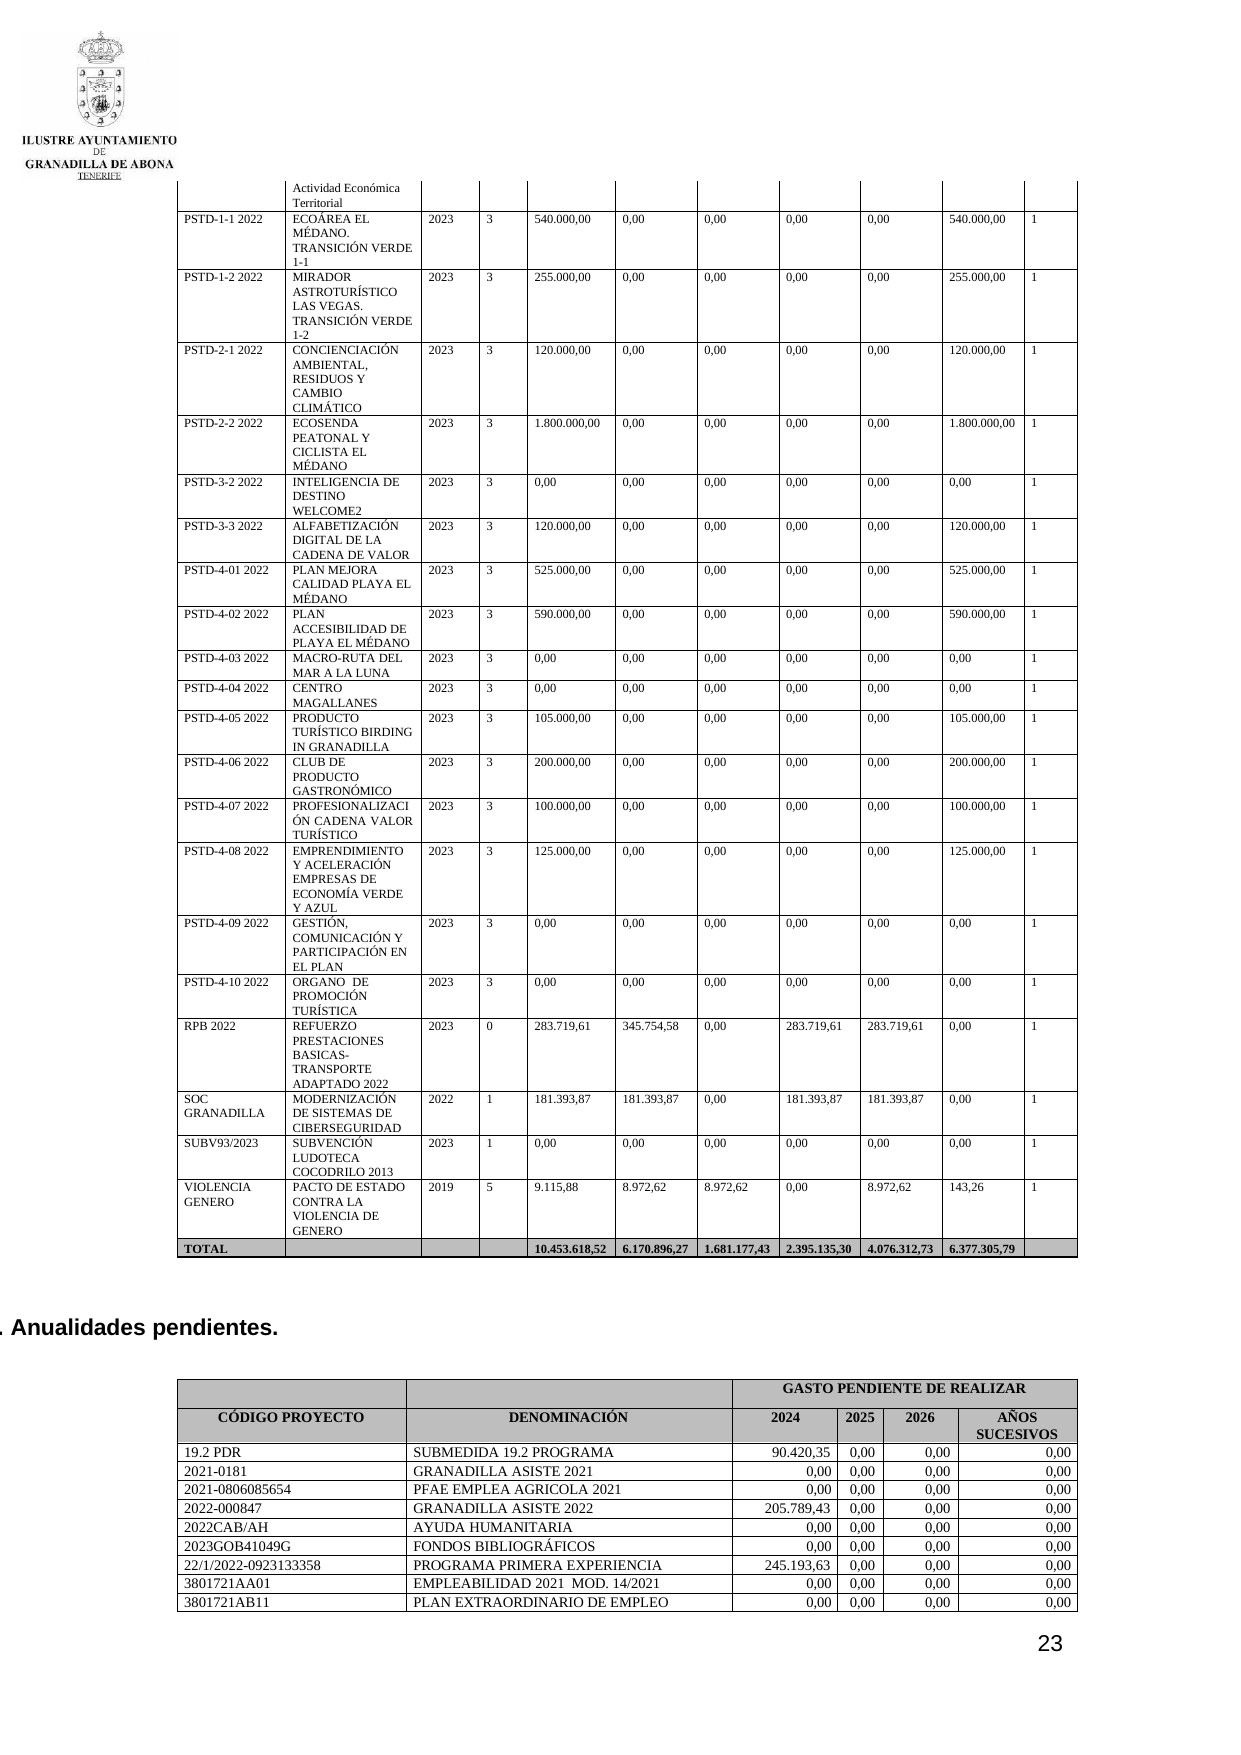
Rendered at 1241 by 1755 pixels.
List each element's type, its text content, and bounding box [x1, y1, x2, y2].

table_cell EMPLEABILIDAD 2021 MOD. 14/2021 [407, 1575, 732, 1592]
table_cell 0,00 [698, 916, 779, 974]
table_header [943, 181, 1024, 211]
table_cell 0,00 [943, 681, 1024, 710]
table_cell REFUERZO PRESTACIONES BASICAS- TRANSPORTE ADAPTADO 2022 [286, 1019, 421, 1091]
table_cell 2023 [422, 563, 479, 606]
table_cell PSTD-4-10 2022 [178, 975, 285, 1018]
table_cell 0,00 [884, 1537, 958, 1555]
table_cell 0,00 [838, 1594, 883, 1611]
table_cell 3 [480, 681, 527, 710]
table_cell 0,00 [698, 416, 779, 473]
table_cell 0,00 [616, 343, 697, 415]
table_cell PSTD-1-1 2022 [178, 212, 285, 269]
table_cell 10.453.618,52 [528, 1239, 615, 1256]
table_cell 283.719,61 [861, 1019, 942, 1091]
table_cell 2025 [838, 1409, 883, 1442]
table_cell 0,00 [861, 916, 942, 974]
table_cell 3 [480, 975, 527, 1018]
table_cell 345.754,58 [616, 1019, 697, 1091]
table_cell 105.000,00 [943, 711, 1024, 754]
table_cell 0,00 [884, 1481, 958, 1499]
table_cell 0,00 [861, 799, 942, 842]
table_cell 283.719,61 [780, 1019, 860, 1091]
table_cell 3801721AB11 [178, 1594, 406, 1611]
table_cell PRODUCTO TURÍSTICO BIRDING IN GRANADILLA [286, 711, 421, 754]
table_cell 0,00 [884, 1575, 958, 1592]
table_cell RPB 2022 [178, 1019, 285, 1091]
table_cell 1 [1025, 519, 1077, 562]
table_cell 0,00 [733, 1537, 837, 1555]
table_cell 181.393,87 [616, 1092, 697, 1135]
table_cell 2026 [884, 1409, 958, 1442]
table_cell 2023 [422, 916, 479, 974]
table_cell GRANADILLA ASISTE 2022 [407, 1500, 732, 1517]
table_cell 3 [480, 843, 527, 915]
table_cell SUBV93/2023 [178, 1136, 285, 1179]
table_cell PSTD-4-08 2022 [178, 843, 285, 915]
table_cell 0,00 [861, 681, 942, 710]
table_cell 5 [480, 1180, 527, 1238]
table_cell 0,00 [616, 519, 697, 562]
table_cell EMPRENDIMIENTO Y ACELERACIÓN EMPRESAS DE ECONOMÍA VERDE Y AZUL [286, 843, 421, 915]
table_cell 3 [480, 916, 527, 974]
table_cell PSTD-2-2 2022 [178, 416, 285, 473]
table_header [178, 181, 285, 211]
table_cell 0,00 [943, 975, 1024, 1018]
table_cell 8.972,62 [698, 1180, 779, 1238]
table_cell 120.000,00 [943, 519, 1024, 562]
table_cell PLAN EXTRAORDINARIO DE EMPLEO [407, 1594, 732, 1611]
table_cell 0,00 [780, 270, 860, 342]
table_cell INTELIGENCIA DE DESTINO WELCOME2 [286, 475, 421, 518]
table_cell [422, 1239, 479, 1256]
table_cell 3 [480, 799, 527, 842]
table_cell 1 [1025, 416, 1077, 473]
table_cell 2023 [422, 975, 479, 1018]
table_cell 3 [480, 711, 527, 754]
table_cell 120.000,00 [943, 343, 1024, 415]
table_cell 6.377.305,79 [943, 1239, 1024, 1256]
table_cell 1 [1025, 1019, 1077, 1091]
list Anualidades pendientes. [0, 1314, 1091, 1340]
table_cell 0,00 [698, 651, 779, 680]
table_cell 2024 [733, 1409, 837, 1442]
table_cell 0,00 [733, 1575, 837, 1592]
table_cell 1 [1025, 212, 1077, 269]
table_cell FONDOS BIBLIOGRÁFICOS [407, 1537, 732, 1555]
table_cell 0,00 [698, 563, 779, 606]
table_header [698, 181, 779, 211]
table_cell GESTIÓN, COMUNICACIÓN Y PARTICIPACIÓN EN EL PLAN [286, 916, 421, 974]
table_cell 0,00 [733, 1481, 837, 1499]
table_cell 0,00 [698, 212, 779, 269]
table_cell 0,00 [943, 916, 1024, 974]
table_cell 22/1/2022-0923133358 [178, 1556, 406, 1574]
table_cell 120.000,00 [528, 519, 615, 562]
table_cell 8.972,62 [616, 1180, 697, 1238]
table_cell 3 [480, 607, 527, 650]
table_cell 1 [1025, 607, 1077, 650]
table_cell 1 [1025, 563, 1077, 606]
table_cell PLAN ACCESIBILIDAD DE PLAYA EL MÉDANO [286, 607, 421, 650]
table_cell 0,00 [733, 1594, 837, 1611]
table_cell 181.393,87 [780, 1092, 860, 1135]
table_cell MODERNIZACIÓN DE SISTEMAS DE CIBERSEGURIDAD [286, 1092, 421, 1135]
table_cell 0,00 [616, 1136, 697, 1179]
table_cell 0,00 [861, 711, 942, 754]
table_cell 1 [1025, 270, 1077, 342]
table_cell 0,00 [943, 651, 1024, 680]
table_header [422, 181, 479, 211]
table_cell 0,00 [698, 1092, 779, 1135]
table_cell 0,00 [698, 711, 779, 754]
table_cell 105.000,00 [528, 711, 615, 754]
table_cell 200.000,00 [528, 755, 615, 798]
table_cell 1 [480, 1136, 527, 1179]
table_cell PACTO DE ESTADO CONTRA LA VIOLENCIA DE GENERO [286, 1180, 421, 1238]
table_cell ECOÁREA EL MÉDANO. TRANSICIÓN VERDE 1-1 [286, 212, 421, 269]
table_cell 0,00 [780, 681, 860, 710]
table_cell PSTD-4-01 2022 [178, 563, 285, 606]
table_cell 1.681.177,43 [698, 1239, 779, 1256]
table_header [407, 1380, 732, 1408]
table_cell 1 [1025, 711, 1077, 754]
table_cell CÓDIGO PROYECTO [178, 1409, 406, 1442]
table_cell 2023 [422, 1019, 479, 1091]
table_cell 3 [480, 416, 527, 473]
table_cell 0,00 [698, 843, 779, 915]
table_cell 540.000,00 [943, 212, 1024, 269]
table_cell 0,00 [861, 843, 942, 915]
table_cell 0,00 [698, 755, 779, 798]
table_cell PLAN MEJORA CALIDAD PLAYA EL MÉDANO [286, 563, 421, 606]
table_cell 0,00 [780, 519, 860, 562]
table_cell 0,00 [616, 563, 697, 606]
table_cell 0,00 [943, 475, 1024, 518]
table_cell 540.000,00 [528, 212, 615, 269]
table_cell 0,00 [884, 1500, 958, 1517]
table_cell PSTD-4-02 2022 [178, 607, 285, 650]
table_cell 0,00 [780, 1180, 860, 1238]
table_cell 0,00 [698, 519, 779, 562]
table_cell 9.115,88 [528, 1180, 615, 1238]
table_cell 90.420,35 [733, 1444, 837, 1461]
table_cell 3 [480, 651, 527, 680]
table_cell MIRADOR ASTROTURÍSTICO LAS VEGAS. TRANSICIÓN VERDE 1-2 [286, 270, 421, 342]
table_cell 1 [1025, 1180, 1077, 1238]
table_cell 4.076.312,73 [861, 1239, 942, 1256]
table_cell 0,00 [698, 681, 779, 710]
table_cell PROGRAMA PRIMERA EXPERIENCIA [407, 1556, 732, 1574]
table_cell 125.000,00 [528, 843, 615, 915]
table_cell 0,00 [698, 270, 779, 342]
table_cell 0,00 [959, 1556, 1077, 1574]
table_cell 0,00 [780, 607, 860, 650]
table_cell 19.2 PDR [178, 1444, 406, 1461]
table_cell 2023 [422, 681, 479, 710]
table_cell 2021-0806085654 [178, 1481, 406, 1499]
table_cell 0,00 [616, 212, 697, 269]
table_cell 0,00 [884, 1556, 958, 1574]
table_cell 0,00 [861, 651, 942, 680]
table_cell 2023 [422, 343, 479, 415]
table_cell 2.395.135,30 [780, 1239, 860, 1256]
table_cell 0,00 [528, 475, 615, 518]
table_cell 0,00 [838, 1481, 883, 1499]
table_cell 200.000,00 [943, 755, 1024, 798]
table_cell 3 [480, 475, 527, 518]
table_cell 0,00 [861, 975, 942, 1018]
table_cell 0,00 [861, 343, 942, 415]
table_cell SUBVENCIÓN LUDOTECA COCODRILO 2013 [286, 1136, 421, 1179]
table_cell 2023 [422, 799, 479, 842]
table_cell ECOSENDA PEATONAL Y CICLISTA EL MÉDANO [286, 416, 421, 473]
table_header GASTO PENDIENTE DE REALIZAR [733, 1380, 1077, 1408]
table_cell 3 [480, 270, 527, 342]
table_cell 0,00 [861, 563, 942, 606]
table_cell 1 [1025, 651, 1077, 680]
table_cell 0,00 [616, 799, 697, 842]
table_cell 0,00 [959, 1444, 1077, 1461]
table_cell 0,00 [959, 1500, 1077, 1517]
table_cell 1 [1025, 975, 1077, 1018]
table_cell 0,00 [698, 1019, 779, 1091]
table_cell ORGANO DE PROMOCIÓN TURÍSTICA [286, 975, 421, 1018]
table_cell 100.000,00 [528, 799, 615, 842]
table_cell 525.000,00 [943, 563, 1024, 606]
table_cell 0,00 [780, 563, 860, 606]
table_cell 0,00 [528, 681, 615, 710]
table_cell PSTD-4-07 2022 [178, 799, 285, 842]
table_cell 1.800.000,00 [528, 416, 615, 473]
table_cell 0 [480, 1019, 527, 1091]
table_cell 2022 [422, 1092, 479, 1135]
table_cell 1 [1025, 343, 1077, 415]
table_cell 0,00 [733, 1462, 837, 1480]
table_cell 0,00 [838, 1556, 883, 1574]
table_cell 1 [1025, 755, 1077, 798]
table_cell 3801721AA01 [178, 1575, 406, 1592]
table_cell 2023 [422, 1136, 479, 1179]
table_cell 6.170.896,27 [616, 1239, 697, 1256]
table_header [528, 181, 615, 211]
table_cell PSTD-4-03 2022 [178, 651, 285, 680]
table_cell 2023 [422, 270, 479, 342]
table_cell 0,00 [698, 475, 779, 518]
table_cell PSTD-2-1 2022 [178, 343, 285, 415]
table_cell 0,00 [838, 1537, 883, 1555]
table_cell 0,00 [780, 1136, 860, 1179]
table_cell 1 [1025, 916, 1077, 974]
table_cell 100.000,00 [943, 799, 1024, 842]
table_cell 2023 [422, 755, 479, 798]
table_cell 255.000,00 [943, 270, 1024, 342]
table_cell 2023 [422, 519, 479, 562]
table_cell 2022CAB/AH [178, 1519, 406, 1536]
table_cell 0,00 [780, 755, 860, 798]
table_cell 0,00 [698, 343, 779, 415]
table_cell 0,00 [780, 799, 860, 842]
table_cell PROFESIONALIZACI ÓN CADENA VALOR TURÍSTICO [286, 799, 421, 842]
table_cell PFAE EMPLEA AGRICOLA 2021 [407, 1481, 732, 1499]
table_cell 0,00 [616, 416, 697, 473]
table_cell 0,00 [943, 1092, 1024, 1135]
table_cell 2023 [422, 843, 479, 915]
table_cell 0,00 [861, 270, 942, 342]
table_header [480, 181, 527, 211]
table_cell 2023GOB41049G [178, 1537, 406, 1555]
table_cell 0,00 [838, 1500, 883, 1517]
table_cell PSTD-4-04 2022 [178, 681, 285, 710]
table_cell [1025, 1239, 1077, 1256]
table_cell 181.393,87 [861, 1092, 942, 1135]
table_cell 0,00 [838, 1519, 883, 1536]
table_cell 0,00 [943, 1136, 1024, 1179]
table_cell 0,00 [698, 975, 779, 1018]
table_cell 255.000,00 [528, 270, 615, 342]
table_cell 0,00 [861, 416, 942, 473]
table_cell 0,00 [780, 975, 860, 1018]
table_cell 0,00 [698, 607, 779, 650]
table_cell 0,00 [884, 1519, 958, 1536]
table_cell 0,00 [861, 212, 942, 269]
table_cell 0,00 [861, 475, 942, 518]
table_cell [480, 1239, 527, 1256]
table_cell AYUDA HUMANITARIA [407, 1519, 732, 1536]
table_cell 0,00 [780, 212, 860, 269]
table_cell PSTD-1-2 2022 [178, 270, 285, 342]
table_cell 0,00 [861, 1136, 942, 1179]
table_cell 0,00 [528, 1136, 615, 1179]
table_cell 3 [480, 212, 527, 269]
table_cell PSTD-4-05 2022 [178, 711, 285, 754]
table_cell 2023 [422, 607, 479, 650]
table_cell PSTD-4-06 2022 [178, 755, 285, 798]
table_cell 2023 [422, 651, 479, 680]
table_cell GRANADILLA ASISTE 2021 [407, 1462, 732, 1480]
table_cell 1 [1025, 681, 1077, 710]
table_cell 525.000,00 [528, 563, 615, 606]
table_cell 0,00 [838, 1575, 883, 1592]
table_cell 0,00 [861, 519, 942, 562]
table_cell 0,00 [884, 1594, 958, 1611]
table_cell 0,00 [780, 843, 860, 915]
table_cell 0,00 [861, 755, 942, 798]
table_cell 0,00 [780, 416, 860, 473]
table_cell 1 [1025, 1136, 1077, 1179]
table_cell 590.000,00 [943, 607, 1024, 650]
table_cell 120.000,00 [528, 343, 615, 415]
table_cell 8.972,62 [861, 1180, 942, 1238]
table_cell 0,00 [528, 975, 615, 1018]
table_cell 1 [1025, 1092, 1077, 1135]
table_cell PSTD-4-09 2022 [178, 916, 285, 974]
table_cell 0,00 [780, 651, 860, 680]
table_cell 1 [480, 1092, 527, 1135]
table_cell TOTAL [178, 1239, 285, 1256]
table_cell 205.789,43 [733, 1500, 837, 1517]
table_header [780, 181, 860, 211]
table_cell 0,00 [838, 1462, 883, 1480]
table_cell 0,00 [733, 1519, 837, 1536]
table_header [1025, 181, 1077, 211]
table_cell 3 [480, 563, 527, 606]
table_cell 0,00 [698, 1136, 779, 1179]
table_cell 283.719,61 [528, 1019, 615, 1091]
table_cell 1 [1025, 475, 1077, 518]
table_cell 0,00 [959, 1594, 1077, 1611]
table_cell 0,00 [616, 607, 697, 650]
table_cell 0,00 [616, 475, 697, 518]
table_cell [286, 1239, 421, 1256]
table_cell 0,00 [616, 916, 697, 974]
table_cell 0,00 [780, 343, 860, 415]
table_cell 125.000,00 [943, 843, 1024, 915]
table_cell 0,00 [959, 1537, 1077, 1555]
table_cell 2023 [422, 416, 479, 473]
table_cell 2023 [422, 475, 479, 518]
table_cell 0,00 [884, 1444, 958, 1461]
table_cell 0,00 [838, 1444, 883, 1461]
table_cell 3 [480, 519, 527, 562]
table_cell VIOLENCIA GENERO [178, 1180, 285, 1238]
table_cell 0,00 [861, 607, 942, 650]
table_cell 1 [1025, 799, 1077, 842]
table_cell 245.193,63 [733, 1556, 837, 1574]
table_header [178, 1380, 406, 1408]
table_cell 0,00 [528, 651, 615, 680]
table_cell SUBMEDIDA 19.2 PROGRAMA [407, 1444, 732, 1461]
table_cell 0,00 [616, 681, 697, 710]
table_cell 181.393,87 [528, 1092, 615, 1135]
table_cell PSTD-3-2 2022 [178, 475, 285, 518]
table_cell 0,00 [959, 1481, 1077, 1499]
table_cell 0,00 [959, 1575, 1077, 1592]
table_cell CONCIENCIACIÓN AMBIENTAL, RESIDUOS Y CAMBIO CLIMÁTICO [286, 343, 421, 415]
table_cell 0,00 [959, 1519, 1077, 1536]
table_cell ALFABETIZACIÓN DIGITAL DE LA CADENA DE VALOR [286, 519, 421, 562]
table_header [616, 181, 697, 211]
table_cell 0,00 [780, 916, 860, 974]
table_cell 2023 [422, 212, 479, 269]
table_cell AÑOS SUCESIVOS [959, 1409, 1077, 1442]
table_cell CENTRO MAGALLANES [286, 681, 421, 710]
table_cell 1.800.000,00 [943, 416, 1024, 473]
table_cell 0,00 [959, 1462, 1077, 1480]
table_cell 0,00 [616, 975, 697, 1018]
table_cell 590.000,00 [528, 607, 615, 650]
table_cell SOC GRANADILLA [178, 1092, 285, 1135]
table_cell 2021-0181 [178, 1462, 406, 1480]
table_cell 1 [1025, 843, 1077, 915]
table_cell 0,00 [616, 755, 697, 798]
table_cell 0,00 [616, 711, 697, 754]
table_cell 0,00 [616, 270, 697, 342]
table_cell 3 [480, 755, 527, 798]
table_cell 0,00 [780, 711, 860, 754]
table_cell 0,00 [616, 651, 697, 680]
table_cell 2022-000847 [178, 1500, 406, 1517]
table_cell 0,00 [528, 916, 615, 974]
table_cell 143,26 [943, 1180, 1024, 1238]
table_cell PSTD-3-3 2022 [178, 519, 285, 562]
table_cell 3 [480, 343, 527, 415]
table_header Actividad Económica Territorial [286, 181, 421, 211]
table_cell 0,00 [698, 799, 779, 842]
table_cell 0,00 [943, 1019, 1024, 1091]
table_cell 0,00 [616, 843, 697, 915]
table_cell 2019 [422, 1180, 479, 1238]
table_cell 0,00 [884, 1462, 958, 1480]
table_cell CLUB DE PRODUCTO GASTRONÓMICO [286, 755, 421, 798]
table_cell DENOMINACIÓN [407, 1409, 732, 1442]
table_header [861, 181, 942, 211]
table_cell 0,00 [780, 475, 860, 518]
table_cell MACRO-RUTA DEL MAR A LA LUNA [286, 651, 421, 680]
table_cell 2023 [422, 711, 479, 754]
